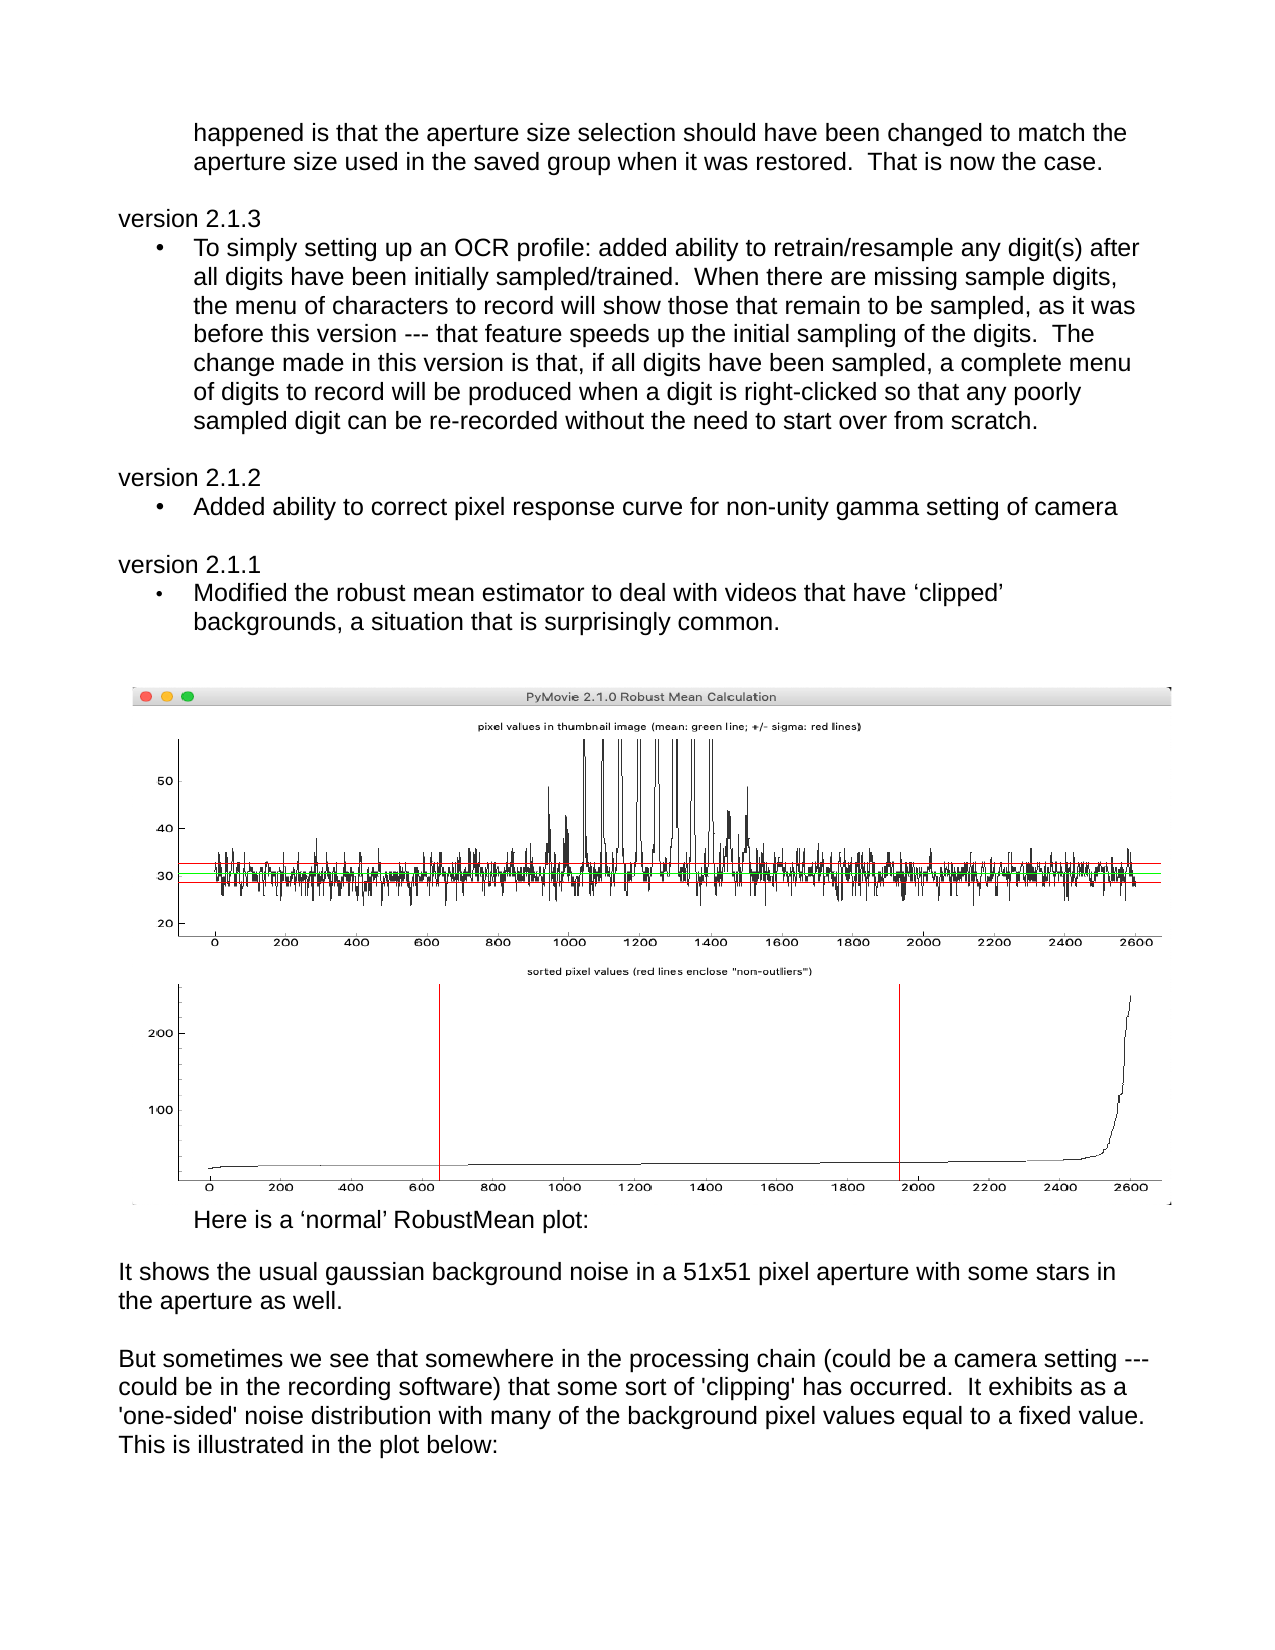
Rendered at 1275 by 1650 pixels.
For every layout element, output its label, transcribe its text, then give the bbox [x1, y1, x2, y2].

list Added ability to correct pixel response curve for non-unity gamma setting of camera [156, 492, 1157, 521]
text It shows the usual gaussian background noise in a 51x51 pixel aperture with some stars in the aperture as well. But sometimes we see that somewhere in the processing chain (could be a camera setting --- could be in the recording software) that some sort of 'clipping' has occurred. It exhibits as a 'one-sided' noise distribution with many of the background pixel values equal to a fixed value. This is illustrated in the plot below: [118, 1257, 1157, 1458]
text version 2.1.1 [118, 549, 1157, 578]
list happened is that the aperture size selection should have been changed to match the aperture size used in the saved group when it was restored. That is now the case. [156, 118, 1157, 204]
list To simply setting up an OCR profile: added ability to retrain/resample any digit(s) after all digits have been initially sampled/trained. When there are missing sample digits, the menu of characters to record will show those that remain to be sampled, as it was before this version --- that feature speeds up the initial sampling of the digits. The change made in this version is that, if all digits have been sampled, a complete menu of digits to record will be produced when a digit is right-clicked so that any poorly sampled digit can be re-recorded without the need to start over from scratch. [156, 233, 1157, 463]
text version 2.1.3 [118, 204, 1157, 233]
text version 2.1.2 [118, 463, 1157, 492]
list Here is a ‘normal’ RobustMean plot: [156, 1205, 1157, 1257]
list Modified the robust mean estimator to deal with videos that have ‘clipped’ backgrounds, a situation that is surprisingly common. [156, 578, 1157, 687]
